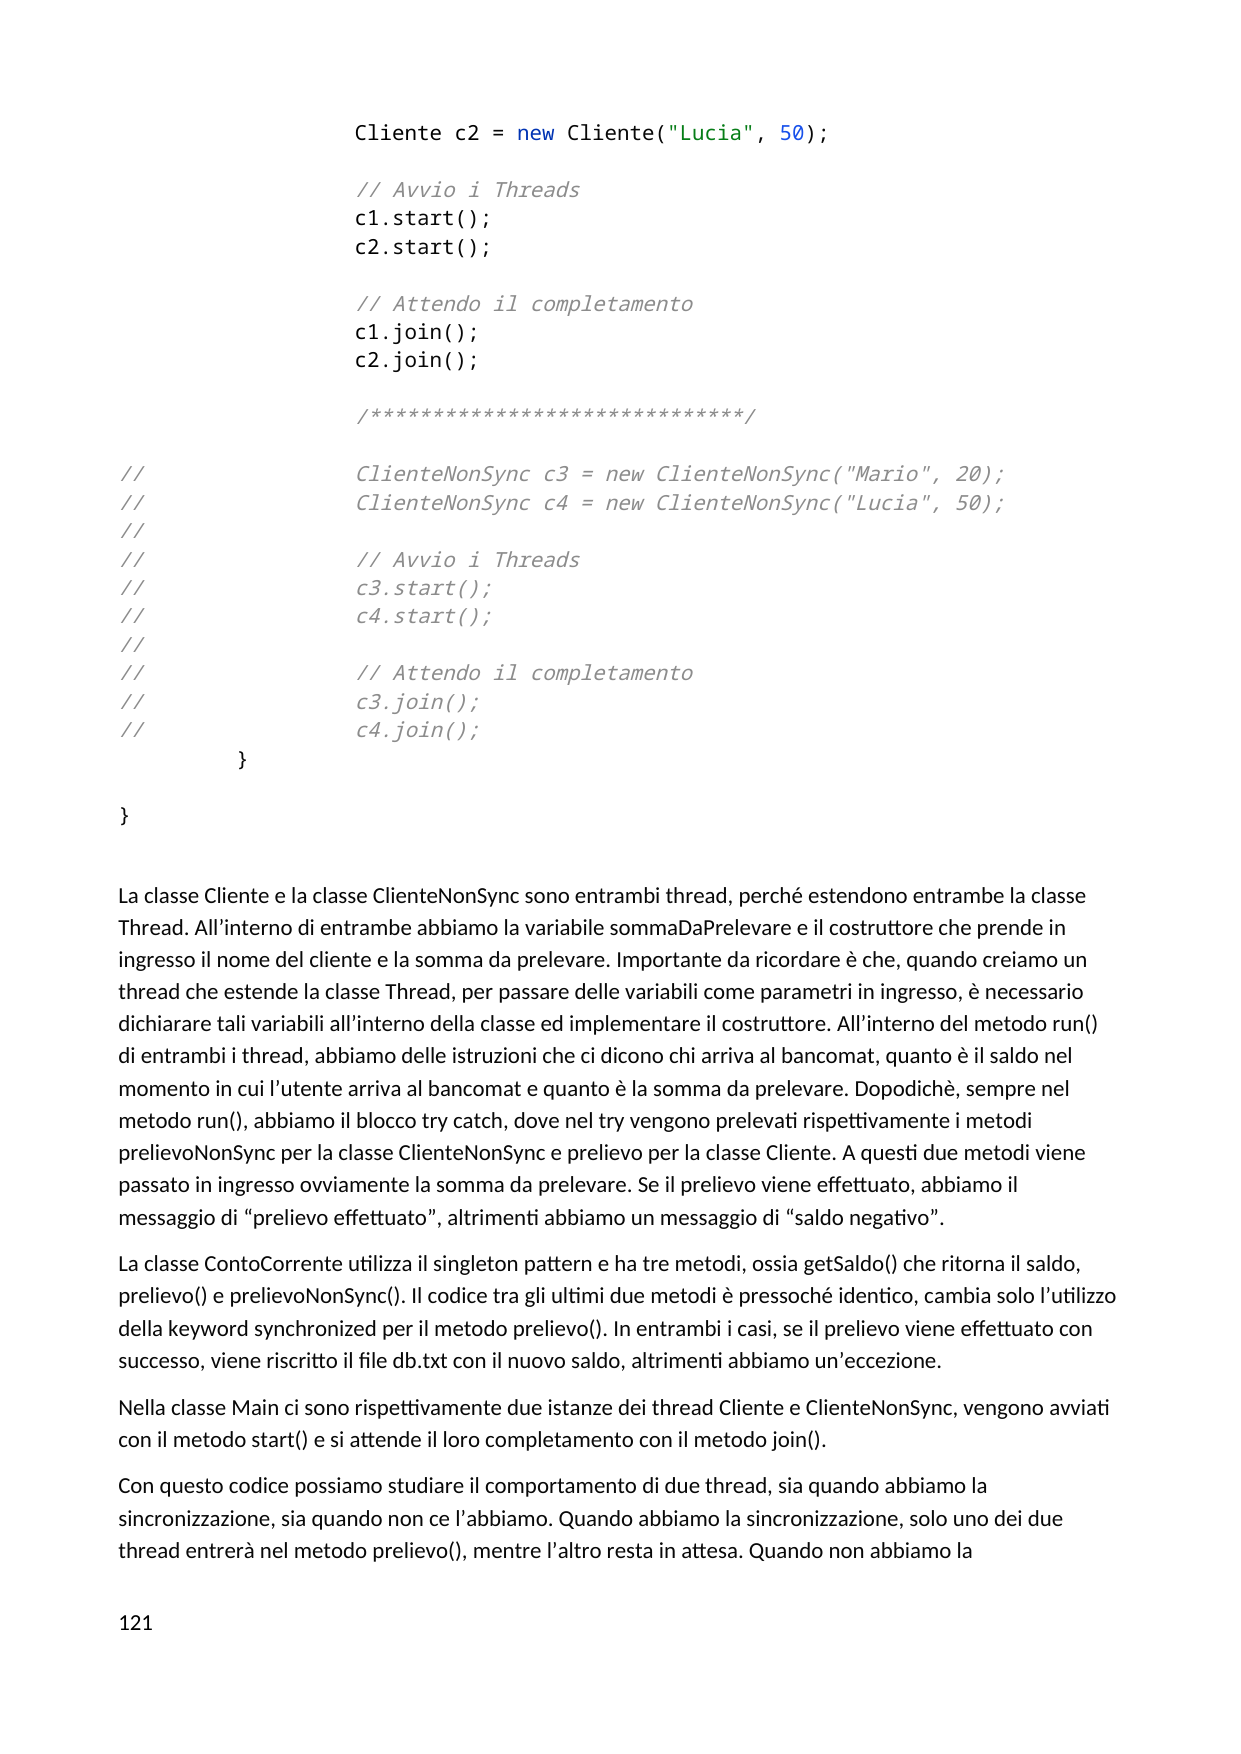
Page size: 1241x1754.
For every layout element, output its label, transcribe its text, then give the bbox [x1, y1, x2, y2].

text Nella classe Main ci sono rispettivamente due istanze dei thread Cliente e ClienteNonSync, vengono avviati con il metodo start() e si attende il loro completamento con il metodo join(). [118, 1393, 1122, 1453]
text La classe ContoCorrente utilizza il singleton pattern e ha tre metodi, ossia getSaldo() che ritorna il saldo, prelievo() e prelievoNonSync(). Il codice tra gli ultimi due metodi è pressoché identico, cambia solo l’utilizzo della keyword synchronized per il metodo prelievo(). In entrambi i casi, se il prelievo viene effettuato con successo, viene riscritto il file db.txt con il nuovo saldo, altrimenti abbiamo un’eccezione. [118, 1249, 1122, 1374]
text Con questo codice possiamo studiare il comportamento di due thread, sia quando abbiamo la sincronizzazione, sia quando non ce l’abbiamo. Quando abbiamo la sincronizzazione, solo uno dei due thread entrerà nel metodo prelievo(), mentre l’altro resta in attesa. Quando non abbiamo la [118, 1472, 1122, 1564]
text La classe Cliente e la classe ClienteNonSync sono entrambi thread, perché estendono entrambe la classe Thread. All’interno di entrambe abbiamo la variabile sommaDaPrelevare e il costruttore che prende in ingresso il nome del cliente e la somma da prelevare. Importante da ricordare è che, quando creiamo un thread che estende la classe Thread, per passare delle variabili come parametri in ingresso, è necessario dichiarare tali variabili all’interno della classe ed implementare il costruttore. All’interno del metodo run() di entrambi i thread, abbiamo delle istruzioni che ci dicono chi arriva al bancomat, quanto è il saldo nel momento in cui l’utente arriva al bancomat e quanto è la somma da prelevare. Dopodichè, sempre nel metodo run(), abbiamo il blocco try catch, dove nel try vengono prelevati rispettivamente i metodi prelievoNonSync per la classe ClienteNonSync e prelievo per la classe Cliente. A questi due metodi viene passato in ingresso ovviamente la somma da prelevare. Se il prelievo viene effettuato, abbiamo il messaggio di “prelievo effettuato”, altrimenti abbiamo un messaggio di “saldo negativo”. [118, 881, 1122, 1231]
text Cliente c2 = new Cliente("Lucia", 50); // Avvio i Threads c1.start(); c2.start(); // Attendo il completamento c1.join(); c2.join(); /******************************/ // ClienteNonSync c3 = new ClienteNonSync("Mario", 20); // ClienteNonSync c4 = new ClienteNonSync("Lucia", 50); // // // Avvio i Threads // c3.start(); // c4.start(); // // // Attendo il completamento // c3.join(); // c4.join(); } } [118, 118, 1122, 829]
